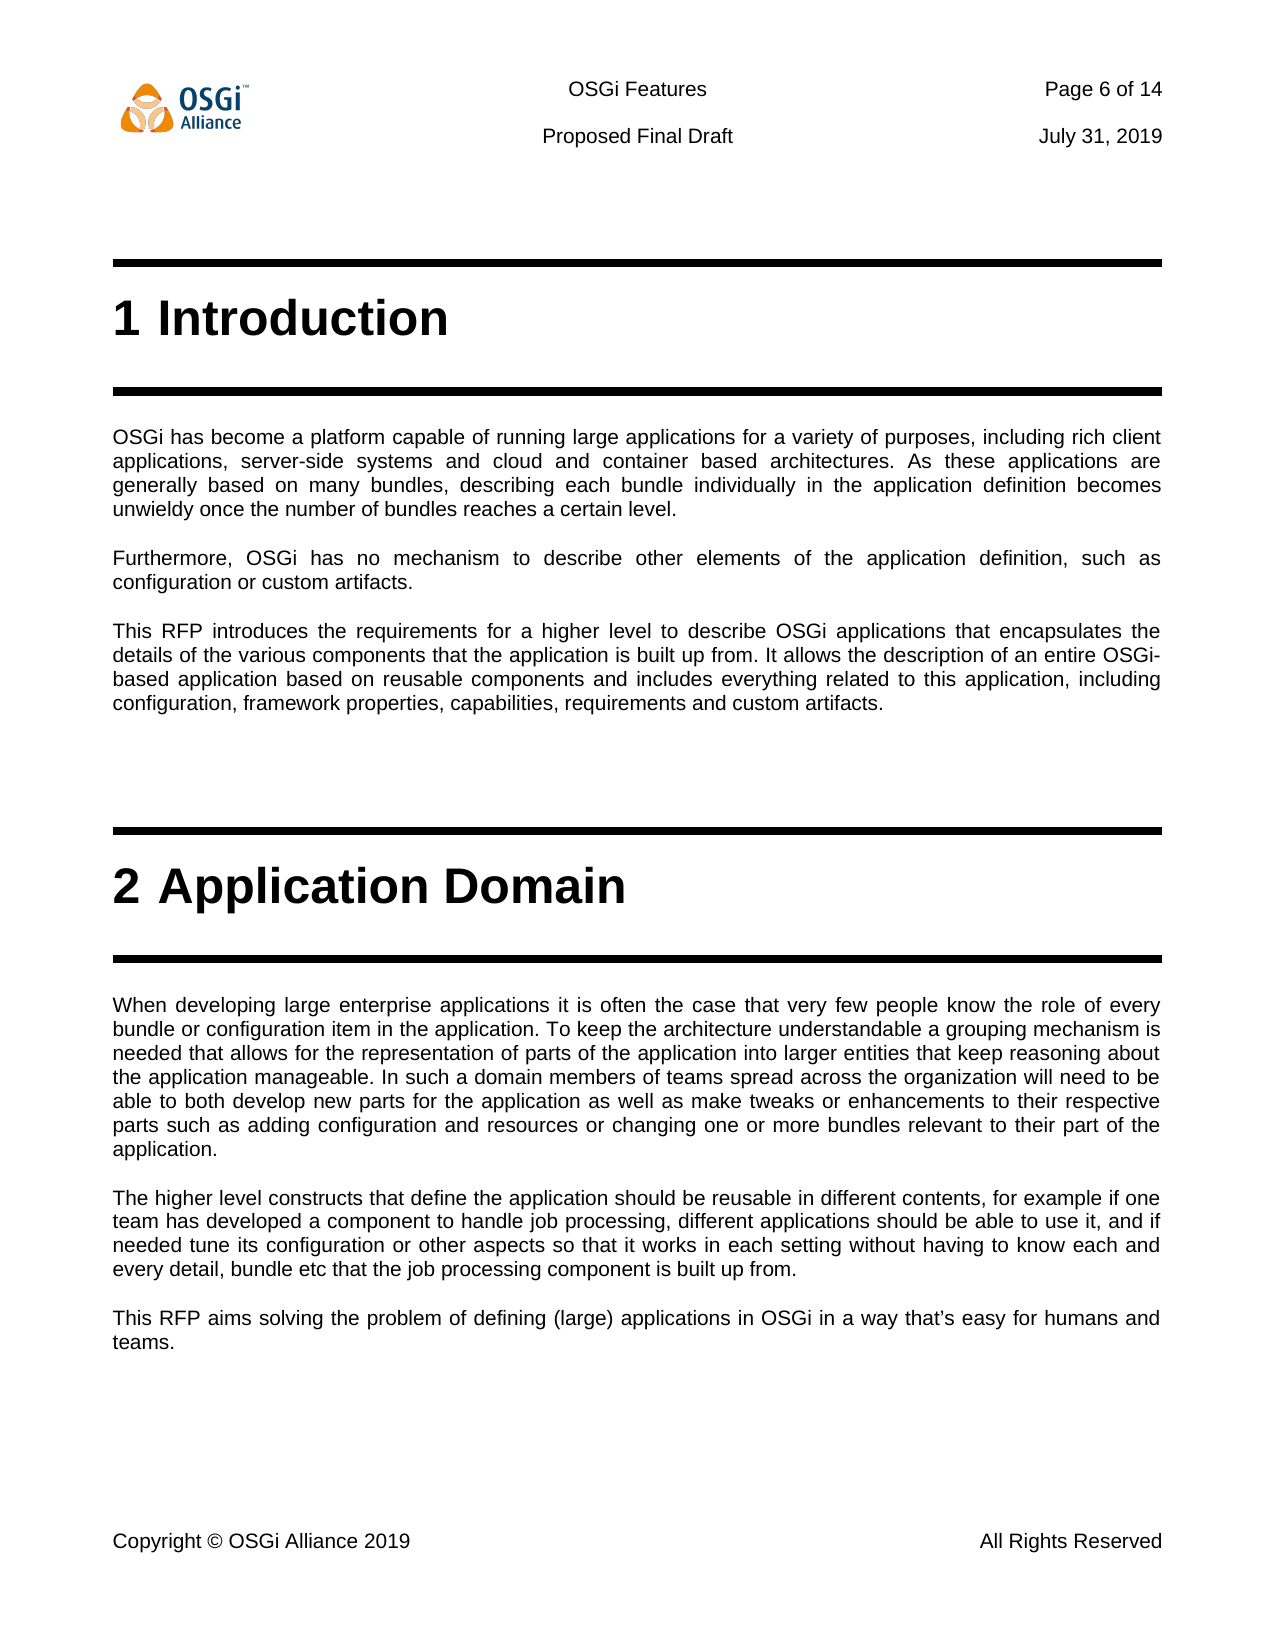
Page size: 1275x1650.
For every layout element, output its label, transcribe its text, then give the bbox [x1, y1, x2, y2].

subtitle Introduction [112, 260, 1162, 396]
text When developing large enterprise applications it is often the case that very few people know the role of every bundle or configuration item in the application. To keep the architecture understandable a grouping mechanism is needed that allows for the representation of parts of the application into larger entities that keep reasoning about the application manageable. In such a domain members of teams spread across the organization will need to be able to both develop new parts for the application as well as make tweaks or enhancements to their respective parts such as adding configuration and resources or changing one or more bundles relevant to their part of the application. [112, 993, 1162, 1160]
text OSGi has become a platform capable of running large applications for a variety of purposes, including rich client applications, server-side systems and cloud and container based architectures. As these applications are generally based on many bundles, describing each bundle individually in the application definition becomes unwieldy once the number of bundles reaches a certain level. [112, 425, 1162, 521]
text This RFP introduces the requirements for a higher level to describe OSGi applications that encapsulates the details of the various components that the application is built up from. It allows the description of an entire OSGi-based application based on reusable components and includes everything related to this application, including configuration, framework properties, capabilities, requirements and custom artifacts. [112, 618, 1162, 714]
subtitle Application Domain [112, 828, 1162, 963]
text This RFP aims solving the problem of defining (large) applications in OSGi in a way that’s easy for humans and teams. [112, 1306, 1162, 1354]
picture [113, 76, 257, 140]
text The higher level constructs that define the application should be reusable in different contents, for example if one team has developed a component to handle job processing, different applications should be able to use it, and if needed tune its configuration or other aspects so that it works in each setting without having to know each and every detail, bundle etc that the job processing component is built up from. [112, 1185, 1162, 1281]
text Furthermore, OSGi has no mechanism to describe other elements of the application definition, such as configuration or custom artifacts. [112, 546, 1162, 593]
